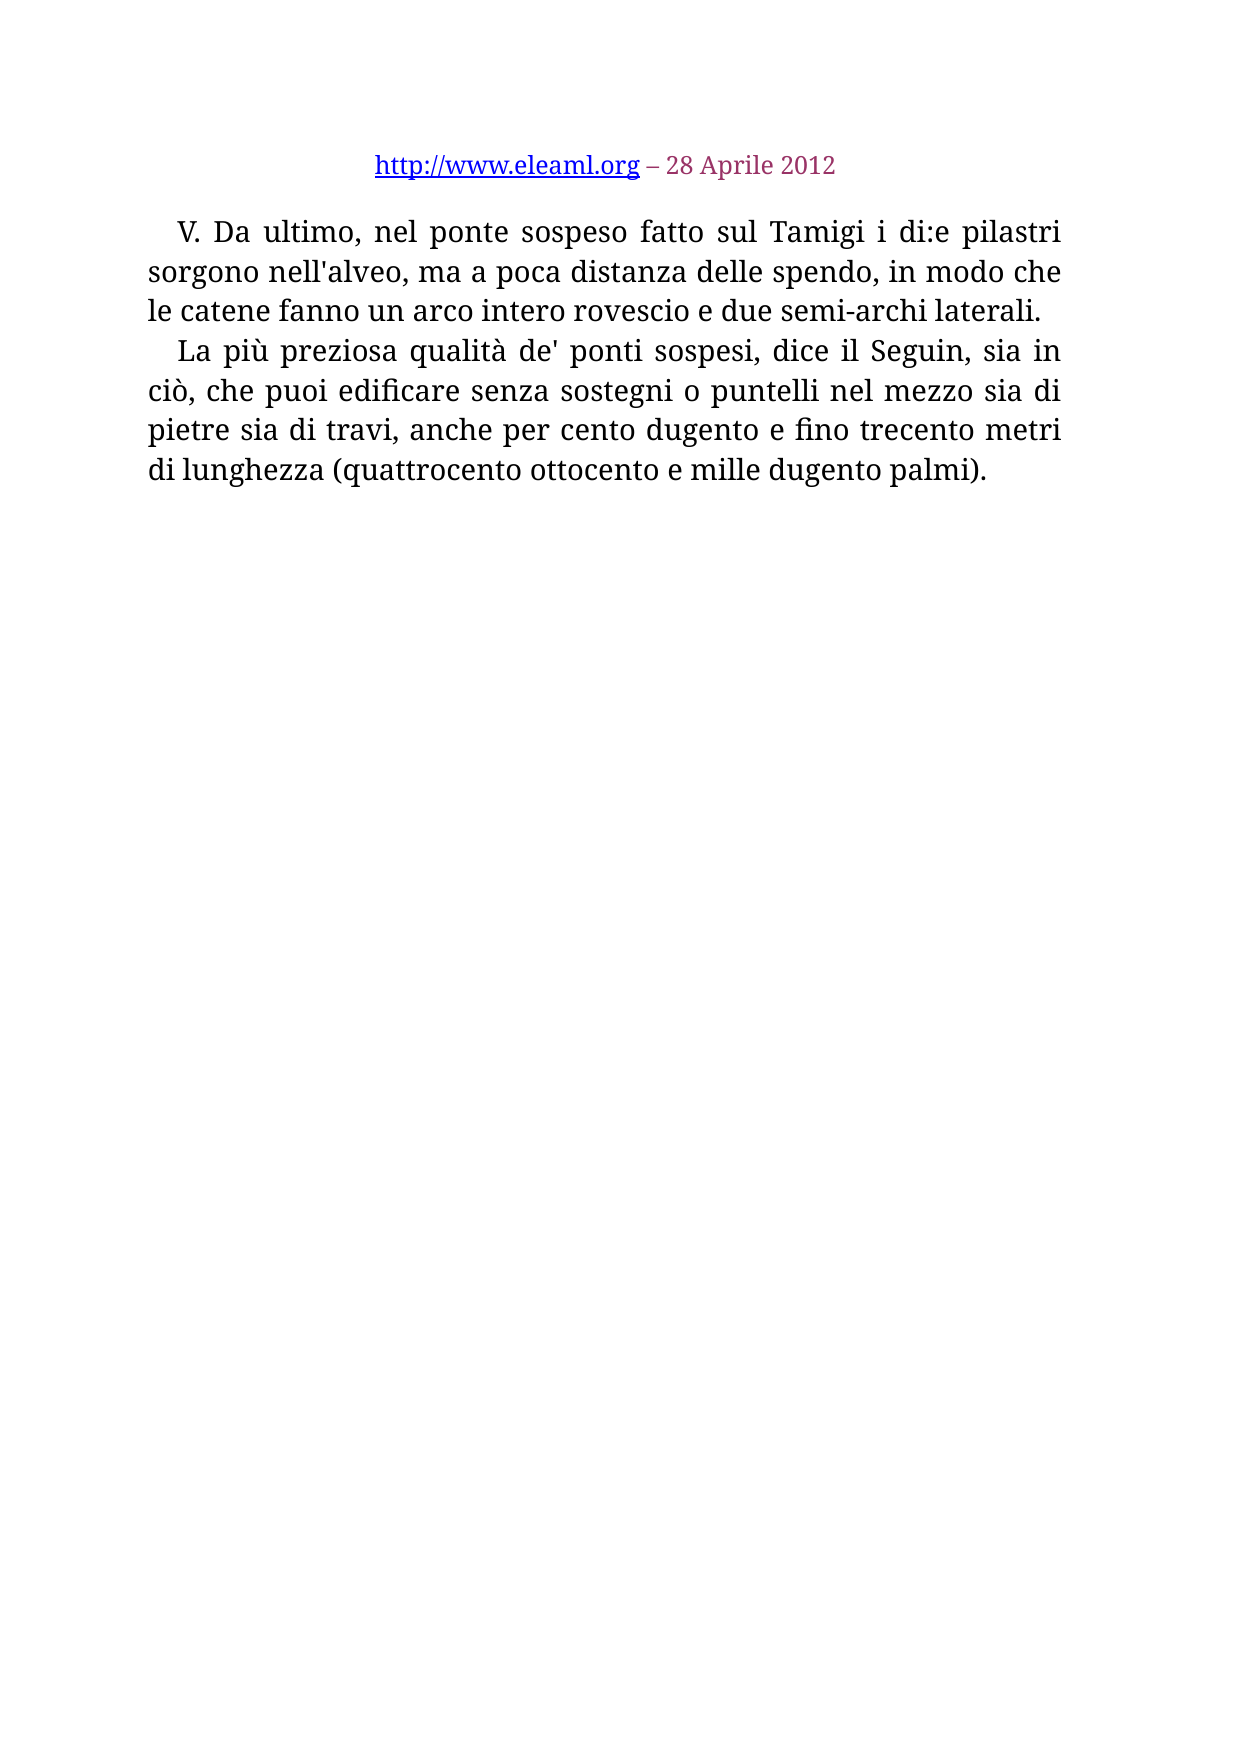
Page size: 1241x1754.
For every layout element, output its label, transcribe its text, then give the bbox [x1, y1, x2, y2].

text V. Da ultimo, nel ponte sospeso fatto sul Tamigi i di:e pilastri sorgono nell'alveo, ma a poca distanza delle spendo, in modo che le catene fanno un arco intero rovescio e due semi-archi laterali. [148, 211, 1063, 330]
text La più preziosa qualità de' ponti sospesi, dice il Seguin, sia in ciò, che puoi edificare senza sostegni o puntelli nel mezzo sia di pietre sia di travi, anche per cento dugento e fino trecento metri di lunghezza (quattrocento ottocento e mille dugento palmi). [148, 330, 1063, 489]
